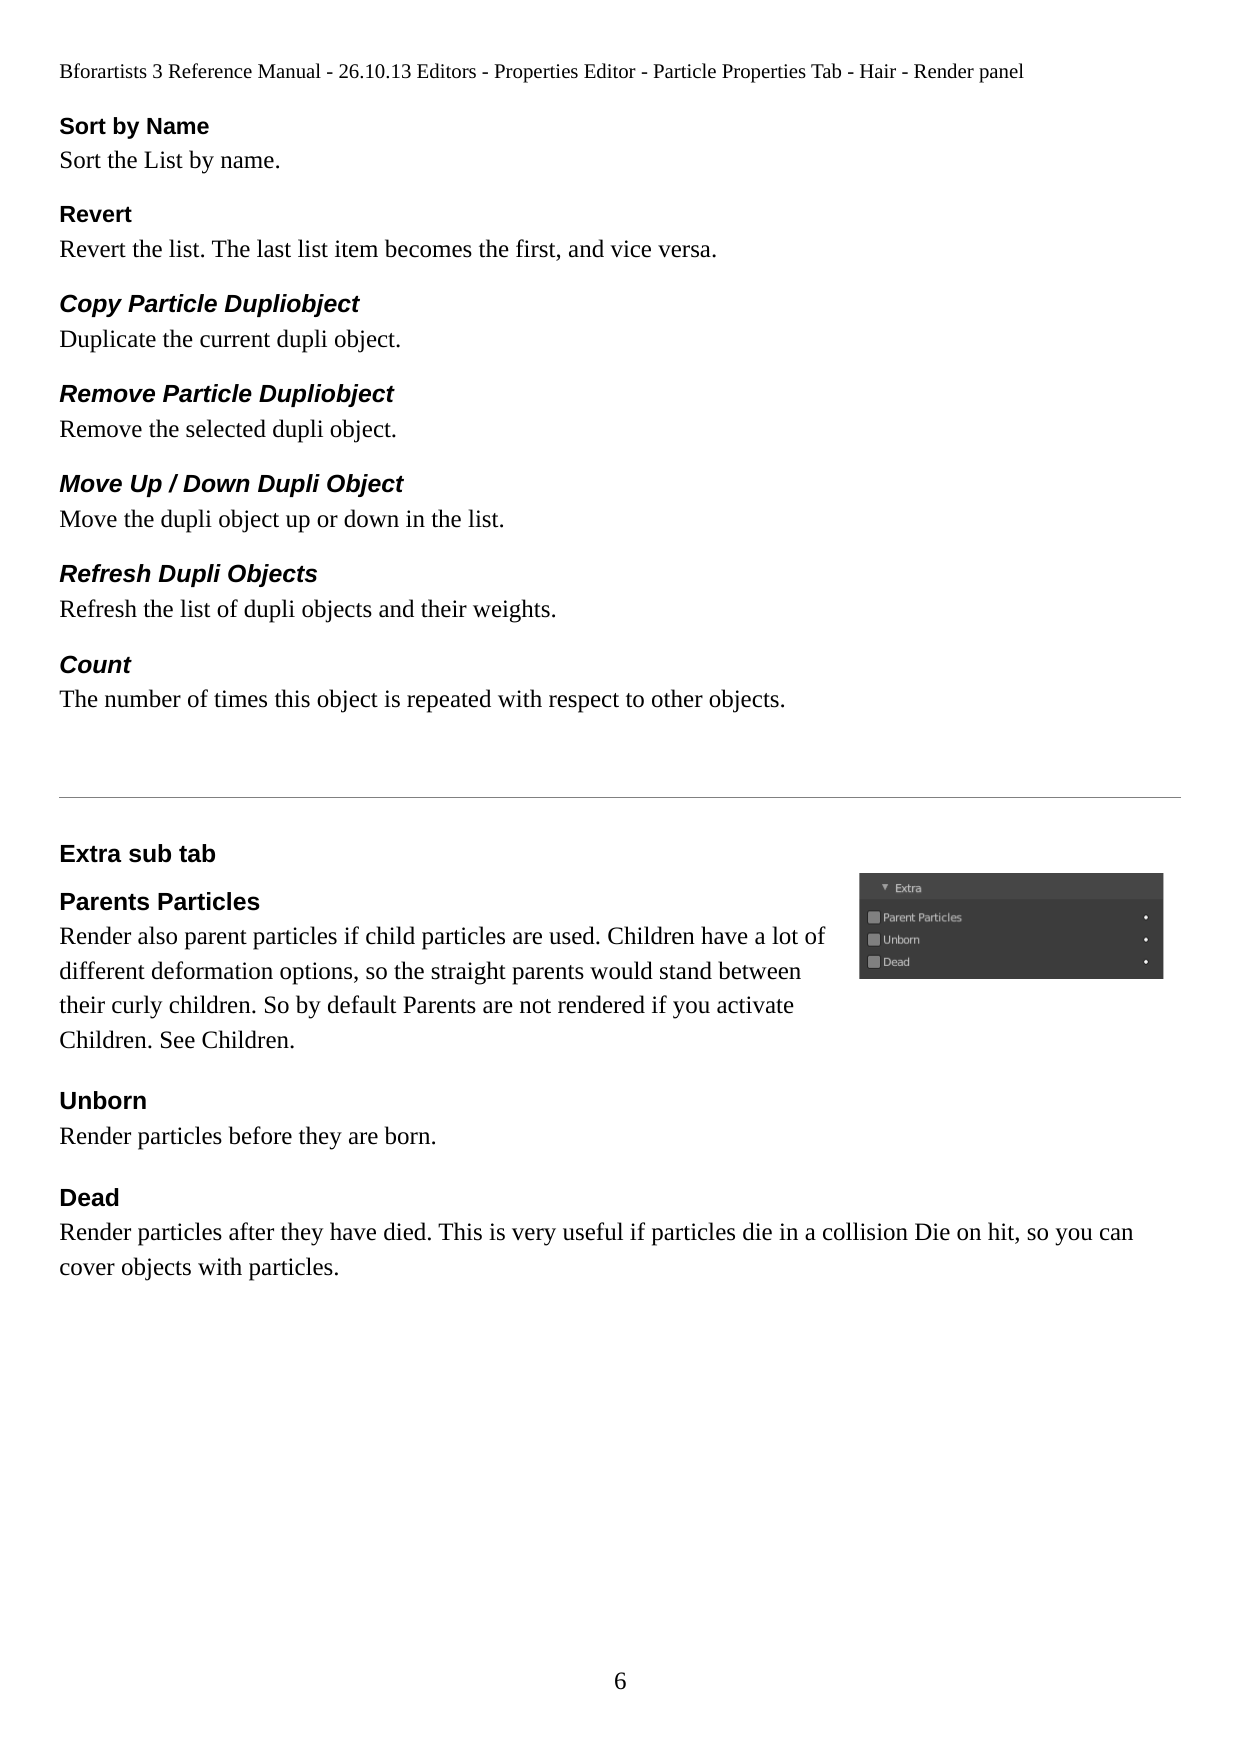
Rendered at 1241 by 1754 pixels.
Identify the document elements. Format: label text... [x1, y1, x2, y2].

text Refresh the list of dupli objects and their weights. [59, 594, 1181, 623]
subtitle [1164, 887, 1181, 915]
picture [859, 873, 1164, 979]
text Render also parent particles if child particles are used. Children have a lot of different deformation options, so the straight parents would stand between their curly children. So by default Parents are not rendered if you activate Children. See Children. [59, 921, 1181, 1053]
subtitle Refresh Dupli Objects [59, 559, 1181, 588]
text Revert the list. The last list item becomes the first, and vice versa. [59, 234, 1181, 263]
subtitle Dead [59, 1183, 1181, 1211]
subtitle Extra sub tab [59, 839, 1181, 868]
text Duplicate the current dupli object. [59, 324, 1181, 353]
text Render particles after they have died. This is very useful if particles die in a collision Die on hit, so you can cover objects with particles. [59, 1217, 1181, 1281]
subtitle Sort by Name [59, 113, 1181, 139]
text Move the dupli object up or down in the list. [59, 504, 1181, 533]
text Remove the selected dupli object. [59, 414, 1181, 443]
subtitle Parents Particles [59, 887, 859, 915]
subtitle Move Up / Down Dupli Object [59, 469, 1181, 498]
subtitle Copy Particle Dupliobject [59, 289, 1181, 318]
text Render particles before they are born. [59, 1121, 1181, 1150]
text The number of times this object is repeated with respect to other objects. [59, 684, 1181, 713]
subtitle Revert [59, 201, 1181, 228]
subtitle Remove Particle Dupliobject [59, 379, 1181, 408]
text Sort the List by name. [59, 146, 1181, 174]
subtitle Unborn [59, 1086, 1181, 1115]
subtitle Count [59, 650, 1181, 678]
